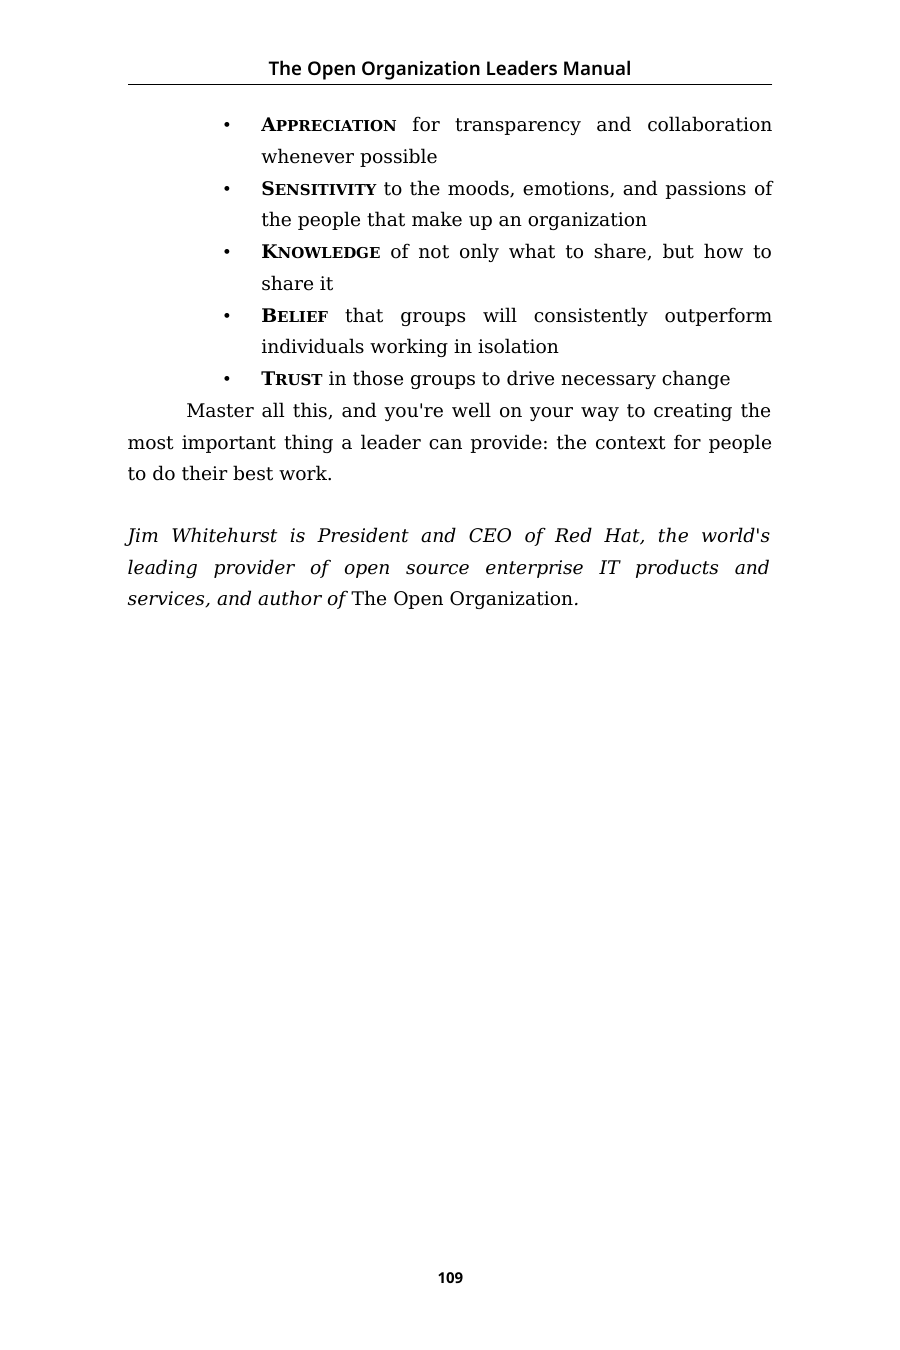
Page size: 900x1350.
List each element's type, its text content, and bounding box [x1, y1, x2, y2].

text Jim Whitehurst is President and CEO of Red Hat, the world's leading provider of open source enterprise IT products and services, and author of The Open Organization. [127, 525, 772, 610]
list Sensitivity to the moods, emotions, and passions of the people that make up an organization [223, 177, 772, 231]
list Trust in those groups to drive necessary change [223, 368, 772, 390]
text Master all this, and you're well on your way to creating the most important thing a leader can provide: the context for people to do their best work. [127, 400, 772, 485]
list Belief that groups will consistently outperform individuals working in isolation [223, 304, 772, 358]
list Appreciation for transparency and collaboration whenever possible [223, 114, 772, 168]
list Knowledge of not only what to share, but how to share it [223, 241, 772, 295]
